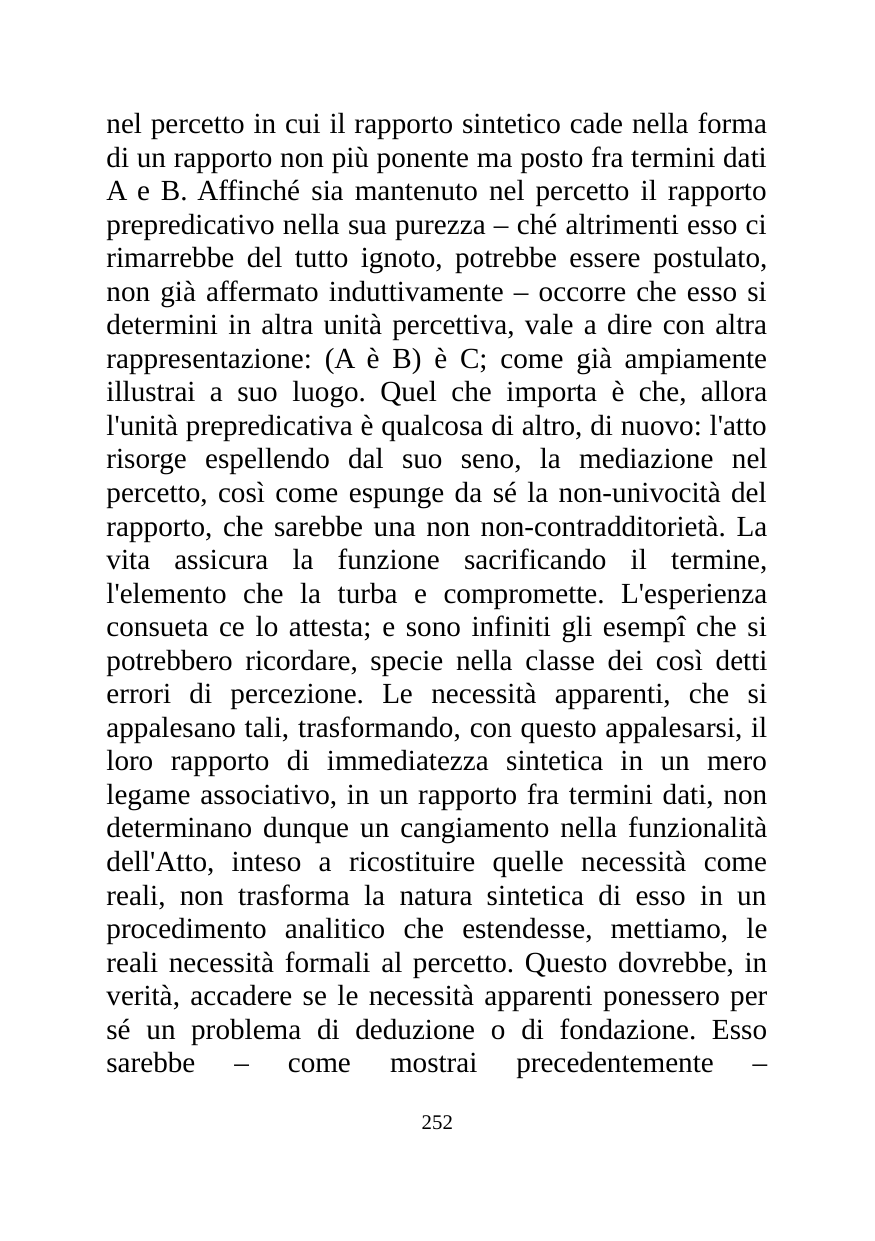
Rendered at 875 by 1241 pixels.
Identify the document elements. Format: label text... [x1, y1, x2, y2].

text nel percetto in cui il rapporto sintetico cade nella forma di un rapporto non più ponente ma posto fra termini dati A e B. Affinché sia mantenuto nel percetto il rapporto prepredicativo nella sua purezza – ché altrimenti esso ci rimarrebbe del tutto ignoto, potrebbe essere postulato, non già affermato induttivamente – occorre che esso si determini in altra unità percettiva, vale a dire con altra rappresentazione: (A è B) è C; come già ampiamente illustrai a suo luogo. Quel che importa è che, allora l'unità prepredicativa è qualcosa di altro, di nuovo: l'atto risorge espellendo dal suo seno, la mediazione nel percetto, così come espunge da sé la non-univocità del rapporto, che sarebbe una non non-contradditorietà. La vita assicura la funzione sacrificando il termine, l'elemento che la turba e compromette. L'esperienza consueta ce lo attesta; e sono infiniti gli esempî che si potrebbero ricordare, specie nella classe dei così detti errori di percezione. Le necessità apparenti, che si appalesano tali, trasformando, con questo appalesarsi, il loro rapporto di immediatezza sintetica in un mero legame associativo, in un rapporto fra termini dati, non determinano dunque un cangiamento nella funzionalità dell'Atto, inteso a ricostituire quelle necessità come reali, non trasforma la natura sintetica di esso in un procedimento analitico che estendesse, mettiamo, le reali necessità formali al percetto. Questo dovrebbe, in verità, accadere se le necessità apparenti ponessero per sé un problema di deduzione o di fondazione. Esso sarebbe – come mostrai precedentemente – [106, 106, 768, 1079]
